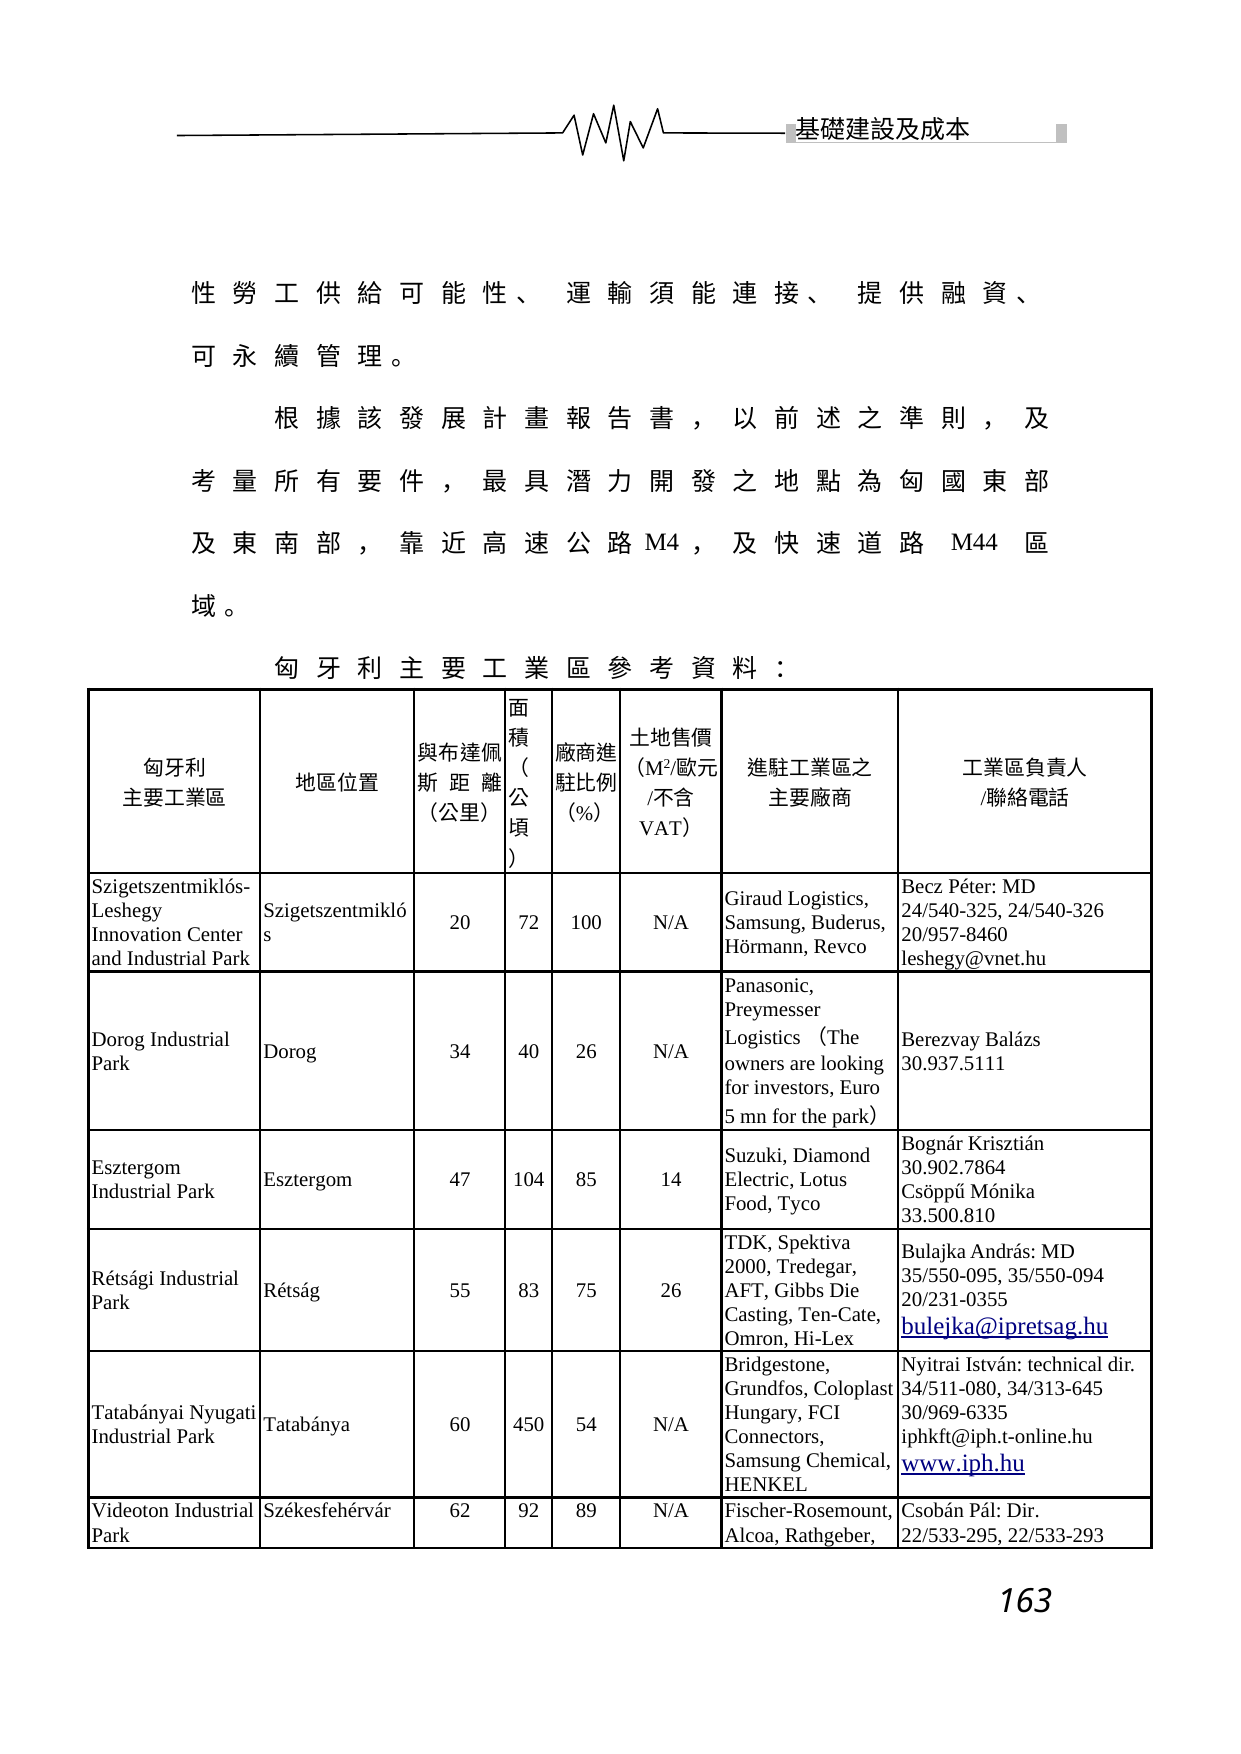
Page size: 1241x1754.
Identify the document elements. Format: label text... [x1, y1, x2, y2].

table_cell 14 [621, 1131, 720, 1227]
table_cell 83 [506, 1230, 551, 1350]
table_cell N/A [621, 1499, 720, 1547]
table_cell Bognár Krisztián 30.902.7864 Csöppű Mónika 33.500.810 [899, 1131, 1150, 1227]
table_cell 20 [415, 874, 504, 970]
table_cell 72 [506, 874, 551, 970]
table_cell 75 [553, 1230, 619, 1350]
table_cell Bridgestone, Grundfos, Coloplast Hungary, FCI Connectors, Samsung Chemical, HENKEL [723, 1352, 897, 1496]
table_cell 26 [621, 1230, 720, 1350]
table_cell Dorog Industrial Park [90, 973, 259, 1129]
table_cell Dorog [261, 973, 413, 1129]
table_cell 92 [506, 1499, 551, 1547]
table_cell 450 [506, 1352, 551, 1496]
table_cell 26 [553, 973, 619, 1129]
table_cell Szigetszentmiklós [261, 874, 413, 970]
table_cell Fischer-Rosemount, Alcoa, Rathgeber, [723, 1499, 897, 1547]
table_header 廠商進駐比例（%） [553, 691, 619, 872]
table_cell Suzuki, Diamond Electric, Lotus Food, Tyco [723, 1131, 897, 1227]
table_cell Berezvay Balázs 30.937.5111 [899, 973, 1150, 1129]
table_cell 62 [415, 1499, 504, 1547]
text 根據該發展計畫報告書，以前述之準則，及考量所有要件，最具潛力開發之地點為匈國東部及東南部，靠近高速公路M4，及快速道路M44區域。 [183, 375, 1058, 625]
table_header 地區位置 [261, 691, 413, 872]
table_cell Nyitrai István: technical dir. 34/511-080, 34/313-645 30/969-6335 iphkft@iph.t-online.hu www.iph.hu [899, 1352, 1150, 1496]
table_cell Bulajka András: MD 35/550-095, 35/550-094 20/231-0355 bulejka@ipretsag.hu [899, 1230, 1150, 1350]
table_cell N/A [621, 1352, 720, 1496]
table_cell Giraud Logistics, Samsung, Buderus, Hörmann, Revco [723, 874, 897, 970]
table_cell Szigetszentmiklós-Leshegy Innovation Center and Industrial Park [90, 874, 259, 970]
table_cell 55 [415, 1230, 504, 1350]
table_header 面積 （公頃） [506, 691, 551, 872]
table_cell 54 [553, 1352, 619, 1496]
table_cell Videoton Industrial Park [90, 1499, 259, 1547]
table_cell 40 [506, 973, 551, 1129]
table_cell Székesfehérvár [261, 1499, 413, 1547]
table_header 與布達佩斯距離（公里） [415, 691, 504, 872]
table_header 土地售價（M2/歐元/不含VAT） [621, 691, 720, 872]
table_header 匈牙利 主要工業區 [90, 691, 259, 872]
table_cell Rétsági Industrial Park [90, 1230, 259, 1350]
table_cell Rétság [261, 1230, 413, 1350]
table_cell Esztergom Industrial Park [90, 1131, 259, 1227]
text 性勞工供給可能性、運輸須能連接、提供融資、可永續管理。 [183, 250, 1058, 375]
table_cell Tatabányai Nyugati Industrial Park [90, 1352, 259, 1496]
table_cell Esztergom [261, 1131, 413, 1227]
table_cell 60 [415, 1352, 504, 1496]
table_cell 89 [553, 1499, 619, 1547]
table_header 工業區負責人 /聯絡電話 [899, 691, 1150, 872]
table_cell 104 [506, 1131, 551, 1227]
table_cell N/A [621, 973, 720, 1129]
text 匈牙利主要工業區參考資料： [183, 625, 1058, 688]
table_cell 47 [415, 1131, 504, 1227]
table_cell Panasonic, Preymesser Logistics （The owners are looking for investors, Euro 5 mn for the park） [723, 973, 897, 1129]
table_cell 85 [553, 1131, 619, 1227]
table_header 進駐工業區之 主要廠商 [723, 691, 897, 872]
table_cell TDK, Spektiva 2000, Tredegar, AFT, Gibbs Die Casting, Ten-Cate, Omron, Hi-Lex [723, 1230, 897, 1350]
table_cell 100 [553, 874, 619, 970]
table_cell 34 [415, 973, 504, 1129]
table_cell Tatabánya [261, 1352, 413, 1496]
table_cell Csobán Pál: Dir. 22/533-295, 22/533-293 [899, 1499, 1150, 1547]
table_cell Becz Péter: MD 24/540-325, 24/540-326 20/957-8460 leshegy@vnet.hu [899, 874, 1150, 970]
table_cell N/A [621, 874, 720, 970]
